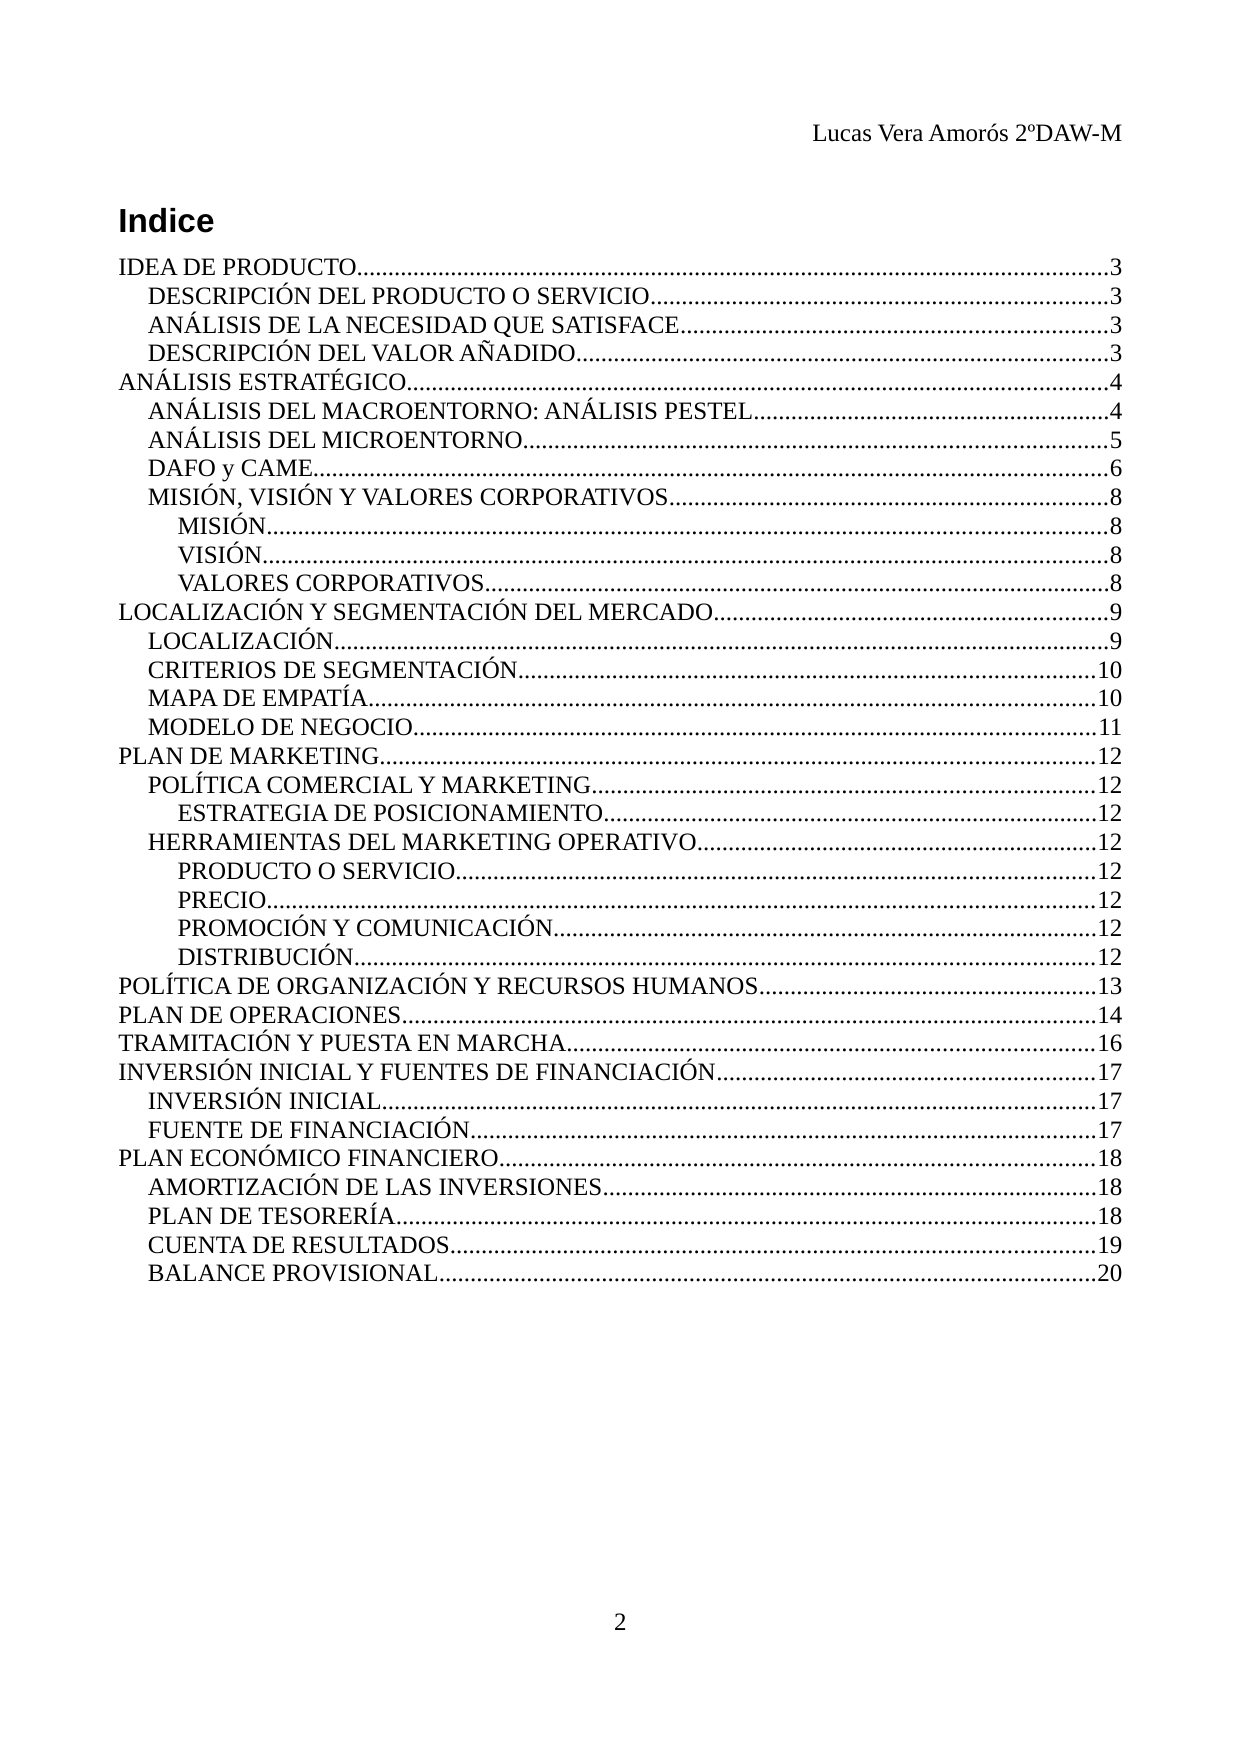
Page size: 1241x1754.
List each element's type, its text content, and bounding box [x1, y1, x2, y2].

text DESCRIPCIÓN DEL VALOR AÑADIDO 3 [148, 338, 1122, 367]
text LOCALIZACIÓN 9 [148, 626, 1122, 655]
text PRODUCTO O SERVICIO 12 [177, 856, 1122, 885]
text PRECIO 12 [177, 885, 1122, 913]
text HERRAMIENTAS DEL MARKETING OPERATIVO 12 [148, 827, 1122, 856]
text MODELO DE NEGOCIO 11 [148, 712, 1122, 741]
text PROMOCIÓN Y COMUNICACIÓN 12 [177, 913, 1122, 942]
text PLAN DE TESORERÍA 18 [148, 1201, 1122, 1230]
text BALANCE PROVISIONAL 20 [148, 1258, 1122, 1287]
text INVERSIÓN INICIAL Y FUENTES DE FINANCIACIÓN 17 [118, 1057, 1122, 1086]
text IDEA DE PRODUCTO 3 [118, 252, 1122, 281]
text POLÍTICA COMERCIAL Y MARKETING 12 [148, 770, 1122, 798]
text VALORES CORPORATIVOS 8 [177, 568, 1122, 597]
text DAFO y CAME 6 [148, 453, 1122, 482]
text ESTRATEGIA DE POSICIONAMIENTO 12 [177, 798, 1122, 827]
text TRAMITACIÓN Y PUESTA EN MARCHA 16 [118, 1028, 1122, 1057]
text PLAN DE MARKETING 12 [118, 741, 1122, 770]
text CRITERIOS DE SEGMENTACIÓN 10 [148, 655, 1122, 683]
text DESCRIPCIÓN DEL PRODUCTO O SERVICIO 3 [148, 281, 1122, 310]
text MISIÓN 8 [177, 511, 1122, 540]
text PLAN ECONÓMICO FINANCIERO 18 [118, 1143, 1122, 1172]
text FUENTE DE FINANCIACIÓN 17 [148, 1115, 1122, 1143]
text INVERSIÓN INICIAL 17 [148, 1086, 1122, 1115]
text PLAN DE OPERACIONES 14 [118, 1000, 1122, 1028]
text ANÁLISIS ESTRATÉGICO 4 [118, 367, 1122, 396]
text ANÁLISIS DE LA NECESIDAD QUE SATISFACE 3 [148, 310, 1122, 338]
subtitle Indice [118, 201, 1122, 240]
text VISIÓN 8 [177, 540, 1122, 568]
text LOCALIZACIÓN Y SEGMENTACIÓN DEL MERCADO 9 [118, 597, 1122, 626]
text ANÁLISIS DEL MICROENTORNO 5 [148, 425, 1122, 453]
text DISTRIBUCIÓN 12 [177, 942, 1122, 971]
text POLÍTICA DE ORGANIZACIÓN Y RECURSOS HUMANOS 13 [118, 971, 1122, 1000]
text AMORTIZACIÓN DE LAS INVERSIONES 18 [148, 1172, 1122, 1201]
text CUENTA DE RESULTADOS 19 [148, 1230, 1122, 1258]
text ANÁLISIS DEL MACROENTORNO: ANÁLISIS PESTEL 4 [148, 396, 1122, 425]
text MISIÓN, VISIÓN Y VALORES CORPORATIVOS 8 [148, 482, 1122, 511]
text MAPA DE EMPATÍA 10 [148, 683, 1122, 712]
